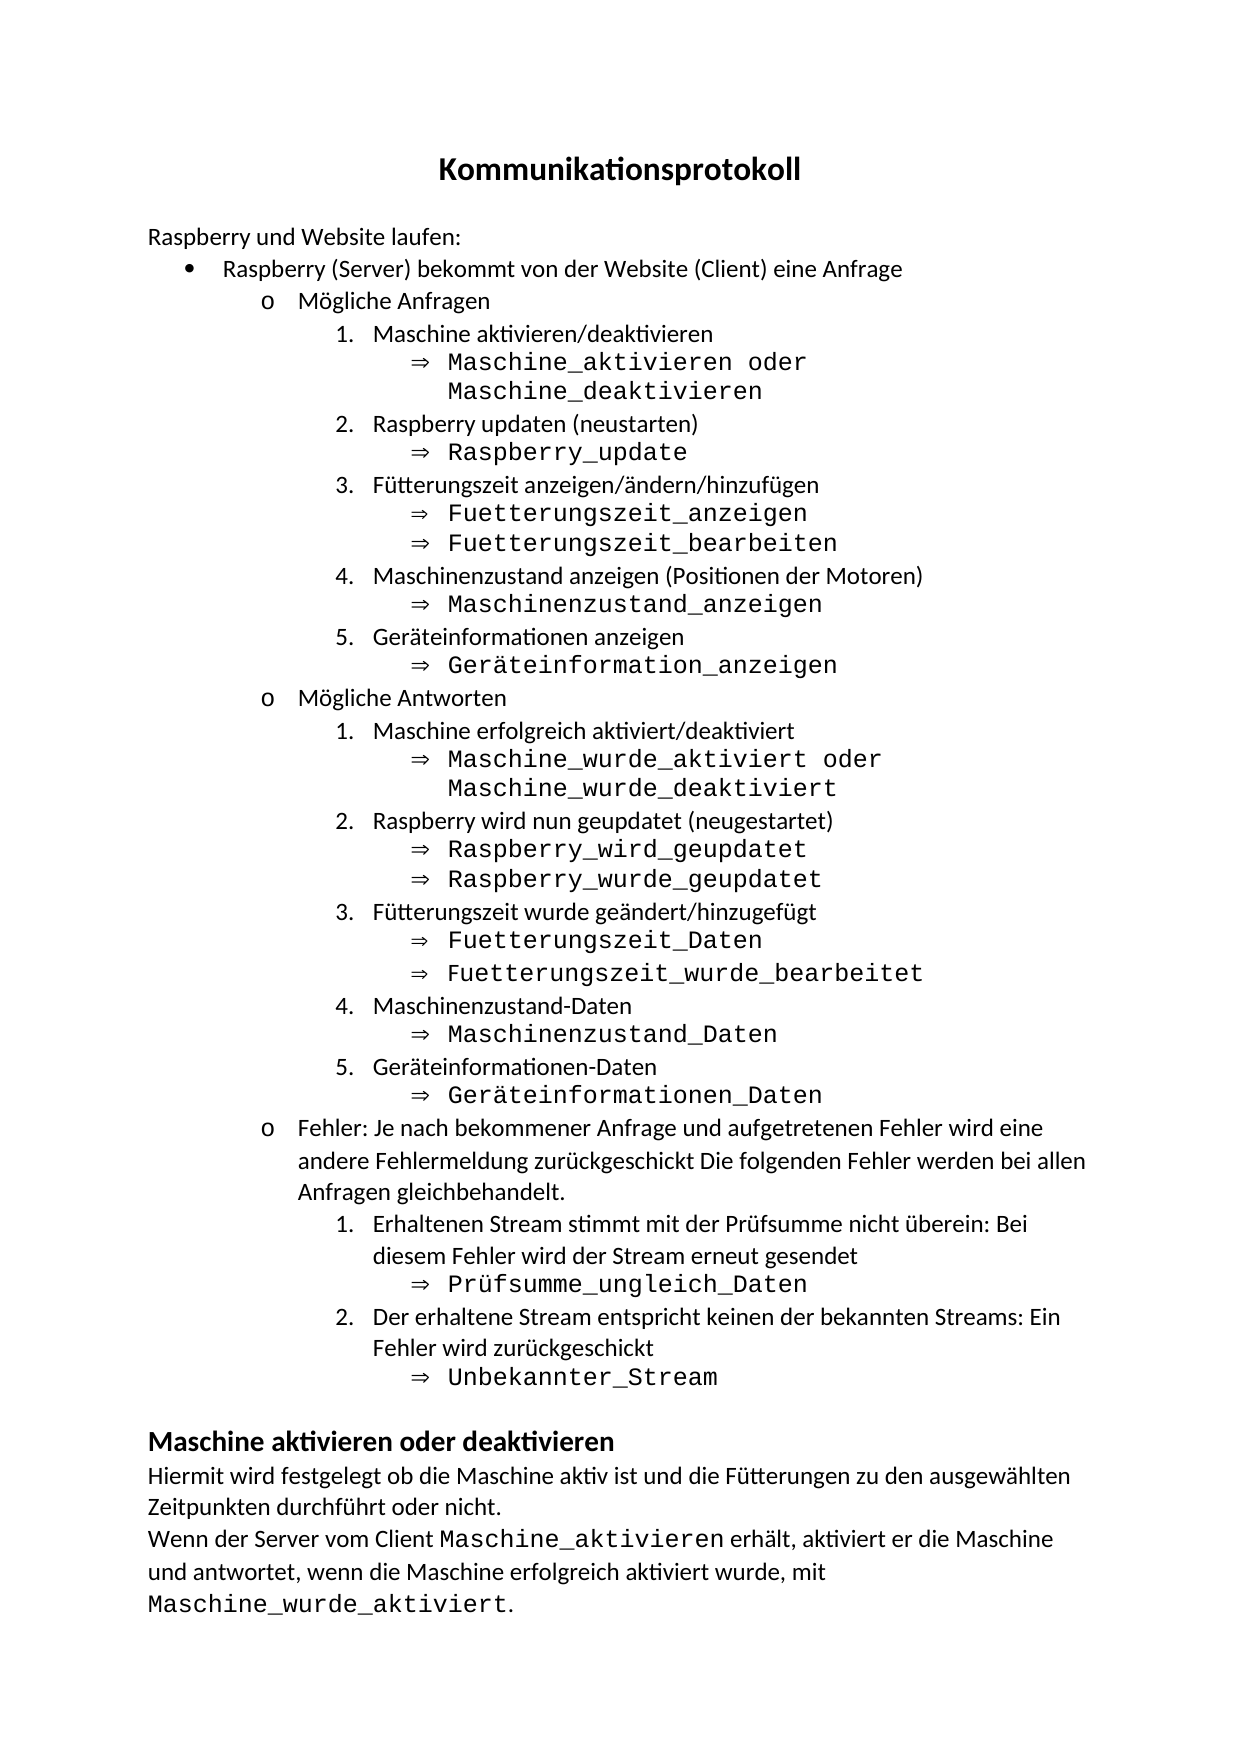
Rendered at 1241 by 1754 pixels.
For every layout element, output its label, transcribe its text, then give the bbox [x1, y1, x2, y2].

text Wenn der Server vom Client Maschine_aktivieren erhält, aktiviert er die Maschine und antwortet, wenn die Maschine erfolgreich aktiviert wurde, mit Maschine_wurde_aktiviert. [148, 1523, 1093, 1619]
list Prüfsumme_ungleich_Daten [410, 1271, 1093, 1300]
list Raspberry updaten (neustarten) [335, 408, 1093, 439]
list Raspberry_wurde_geupdatet [410, 866, 1093, 895]
list Unbekannter_Stream [410, 1364, 1093, 1392]
list Maschinenzustand-Daten [335, 990, 1093, 1020]
list Maschine aktivieren/deaktivieren [335, 318, 1093, 348]
text Maschine aktivieren oder deaktivieren [148, 1423, 1093, 1458]
list Maschinenzustand_anzeigen [410, 591, 1093, 620]
list Fütterungszeit anzeigen/ändern/hinzufügen [335, 469, 1093, 500]
list Fütterungszeit wurde geändert/hinzugefügt [335, 896, 1093, 926]
list Raspberry wird nun geupdatet (neugestartet) [335, 805, 1093, 836]
list Raspberry_wird_geupdatet [410, 837, 1093, 865]
list Fuetterungszeit_Daten [410, 927, 1093, 956]
list Maschinenzustand_Daten [410, 1021, 1093, 1050]
text Hiermit wird festgelegt ob die Maschine aktiv ist und die Fütterungen zu den ausgewählten Zeitpunkten durchführt oder nicht. [148, 1460, 1093, 1522]
list Geräteinformationen_Daten [410, 1082, 1093, 1111]
list Mögliche Antworten [260, 682, 1093, 714]
list Geräteinformationen-Daten [335, 1051, 1093, 1081]
list Maschine_aktivieren oder Maschine_deaktivieren [410, 349, 1093, 407]
list Geräteinformationen anzeigen [335, 621, 1093, 651]
list Fuetterungszeit_bearbeiten [410, 530, 1093, 559]
text Raspberry und Website laufen: [148, 222, 1093, 252]
list Maschine erfolgreich aktiviert/deaktiviert [335, 715, 1093, 745]
list Raspberry (Server) bekommt von der Website (Client) eine Anfrage [185, 253, 1093, 284]
list Fuetterungszeit_wurde_bearbeitet [410, 957, 1093, 988]
list Fehler: Je nach bekommener Anfrage und aufgetretenen Fehler wird eine andere Fehlermeldung zurückgeschickt Die folgenden Fehler werden bei allen Anfragen gleichbehandelt. [260, 1112, 1093, 1207]
list Maschine_wurde_aktiviert oder Maschine_wurde_deaktiviert [410, 747, 1093, 804]
list Erhaltenen Stream stimmt mit der Prüfsumme nicht überein: Bei diesem Fehler wird der Stream erneut gesendet [335, 1208, 1093, 1270]
list Maschinenzustand anzeigen (Positionen der Motoren) [335, 560, 1093, 590]
list Fuetterungszeit_anzeigen [410, 501, 1093, 529]
list Raspberry_update [410, 440, 1093, 468]
list Mögliche Anfragen [260, 285, 1093, 317]
list Geräteinformation_anzeigen [410, 652, 1093, 681]
list Der erhaltene Stream entspricht keinen der bekannten Streams: Ein Fehler wird zurückgeschickt [335, 1301, 1093, 1363]
text Kommunikationsprotokoll [148, 148, 1093, 188]
